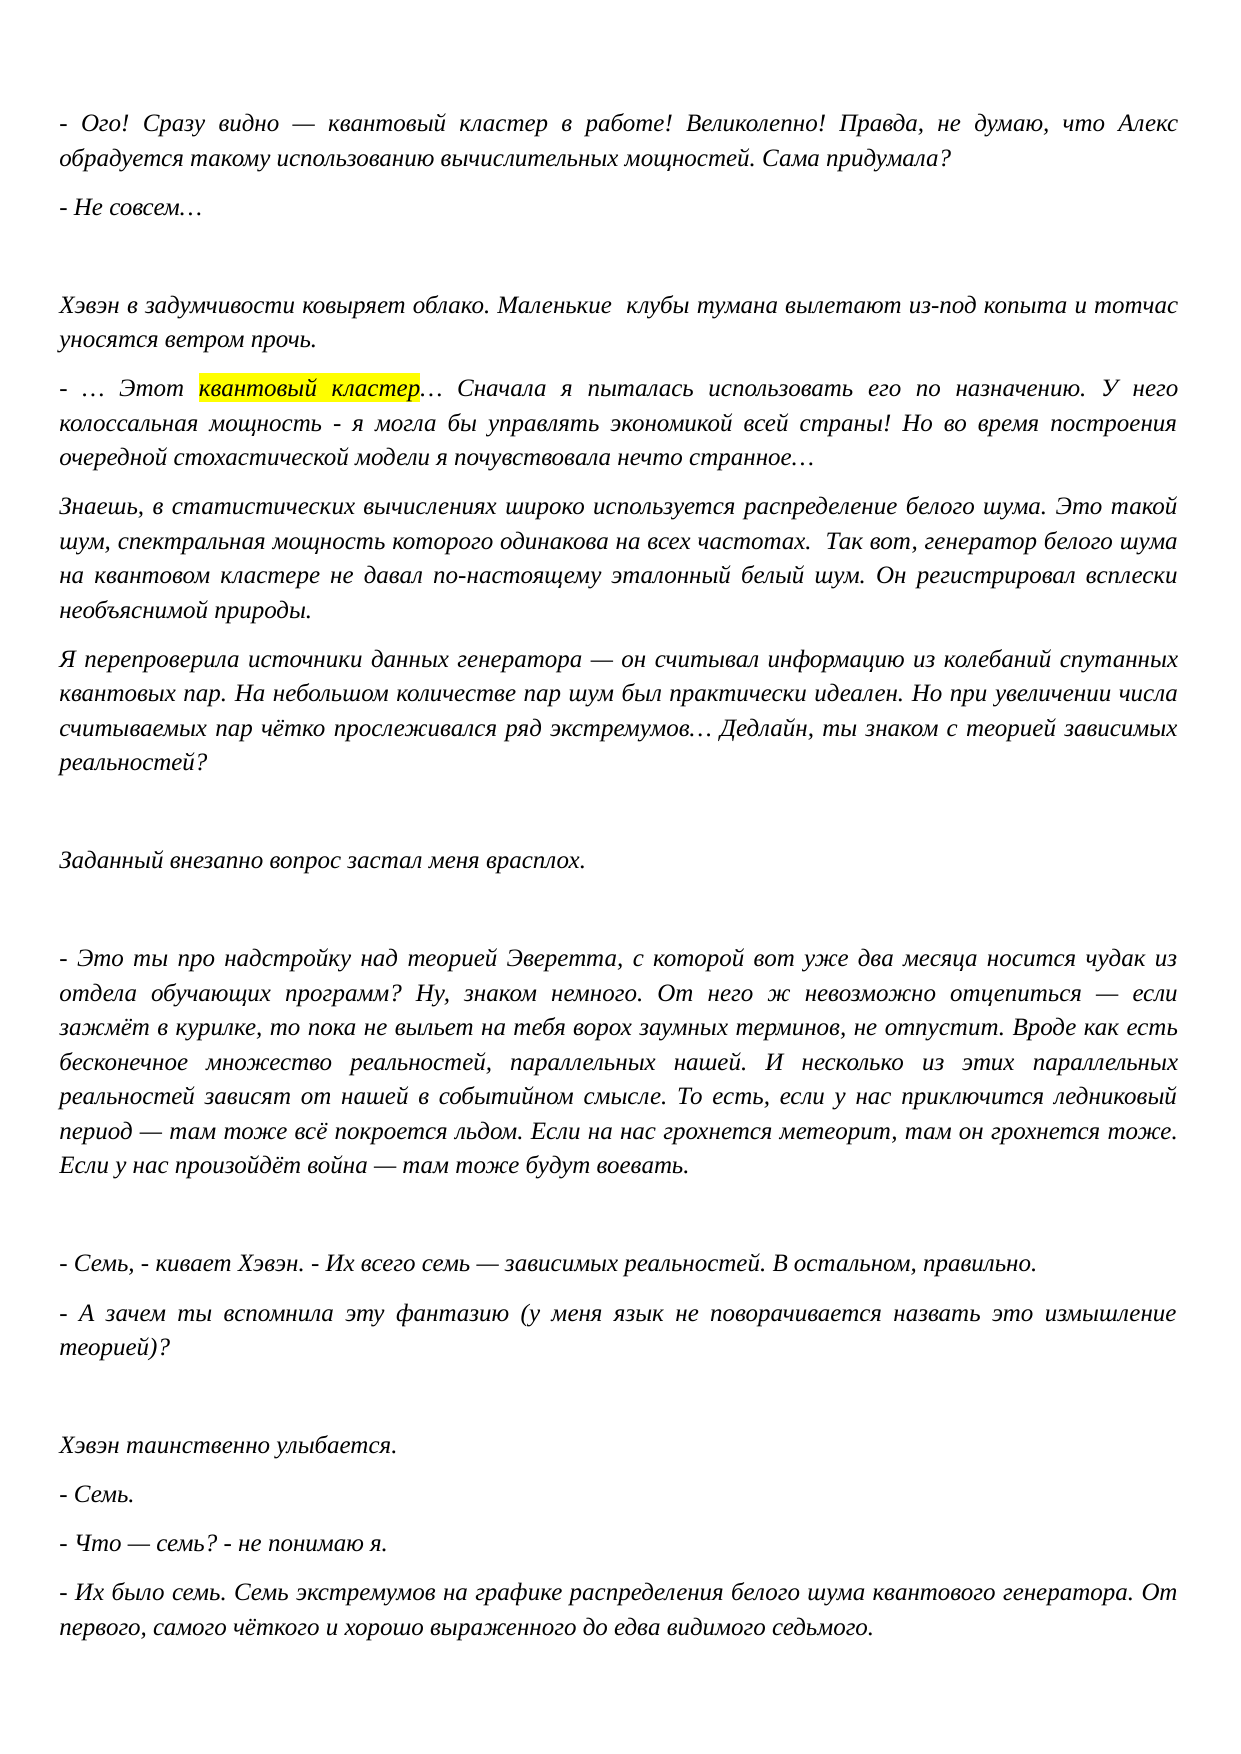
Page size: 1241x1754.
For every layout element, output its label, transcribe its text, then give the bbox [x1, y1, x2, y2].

text - Семь. [59, 1479, 1181, 1508]
text - Это ты про надстройку над теорией Эверетта, с которой вот уже два месяца носится чудак из отдела обучающих программ? Ну, знаком немного. От него ж невозможно отцепиться — если зажмёт в курилке, то пока не выльет на тебя ворох заумных терминов, не отпустит. Вроде как есть бесконечное множество реальностей, параллельных нашей. И несколько из этих параллельных реальностей зависят от нашей в событийном смысле. То есть, если у нас приключится ледниковый период — там тоже всё покроется льдом. Если на нас грохнется метеорит, там он грохнется тоже. Если у нас произойдёт война — там тоже будут воевать. [59, 943, 1181, 1179]
text Хэвэн в задумчивости ковыряет облако. Маленькие клубы тумана вылетают из-под копыта и тотчас уносятся ветром прочь. [59, 290, 1181, 353]
text - Их было семь. Семь экстремумов на графике распределения белого шума квантового генератора. От первого, самого чёткого и хорошо выраженного до едва видимого седьмого. [59, 1577, 1181, 1641]
text Знаешь, в статистических вычислениях широко используется распределение белого шума. Это такой шум, спектральная мощность которого одинакова на всех частотах. Так вот, генератор белого шума на квантовом кластере не давал по-настоящему эталонный белый шум. Он регистрировал всплески необъяснимой природы. [59, 491, 1181, 623]
text - Что — семь? - не понимаю я. [59, 1528, 1181, 1557]
text Я перепроверила источники данных генератора — он считывал информацию из колебаний спутанных квантовых пар. На небольшом количестве пар шум был практически идеален. Но при увеличении числа считываемых пар чётко прослеживался ряд экстремумов… Дедлайн, ты знаком с теорией зависимых реальностей? [59, 644, 1181, 776]
text - Не совсем… [59, 192, 1181, 220]
text Заданный внезапно вопрос застал меня врасплох. [59, 845, 1181, 874]
text - А зачем ты вспомнила эту фантазию (у меня язык не поворачивается назвать это измышление теорией)? [59, 1298, 1181, 1361]
text Хэвэн таинственно улыбается. [59, 1430, 1181, 1459]
text - Ого! Сразу видно — квантовый кластер в работе! Великолепно! Правда, не думаю, что Алекс обрадуется такому использованию вычислительных мощностей. Сама придумала? [59, 108, 1181, 171]
text - … Этот квантовый кластер… Сначала я пыталась использовать его по назначению. У него колоссальная мощность - я могла бы управлять экономикой всей страны! Но во время построения очередной стохастической модели я почувствовала нечто странное… [59, 373, 1181, 471]
text - Семь, - кивает Хэвэн. - Их всего семь — зависимых реальностей. В остальном, правильно. [59, 1248, 1181, 1277]
